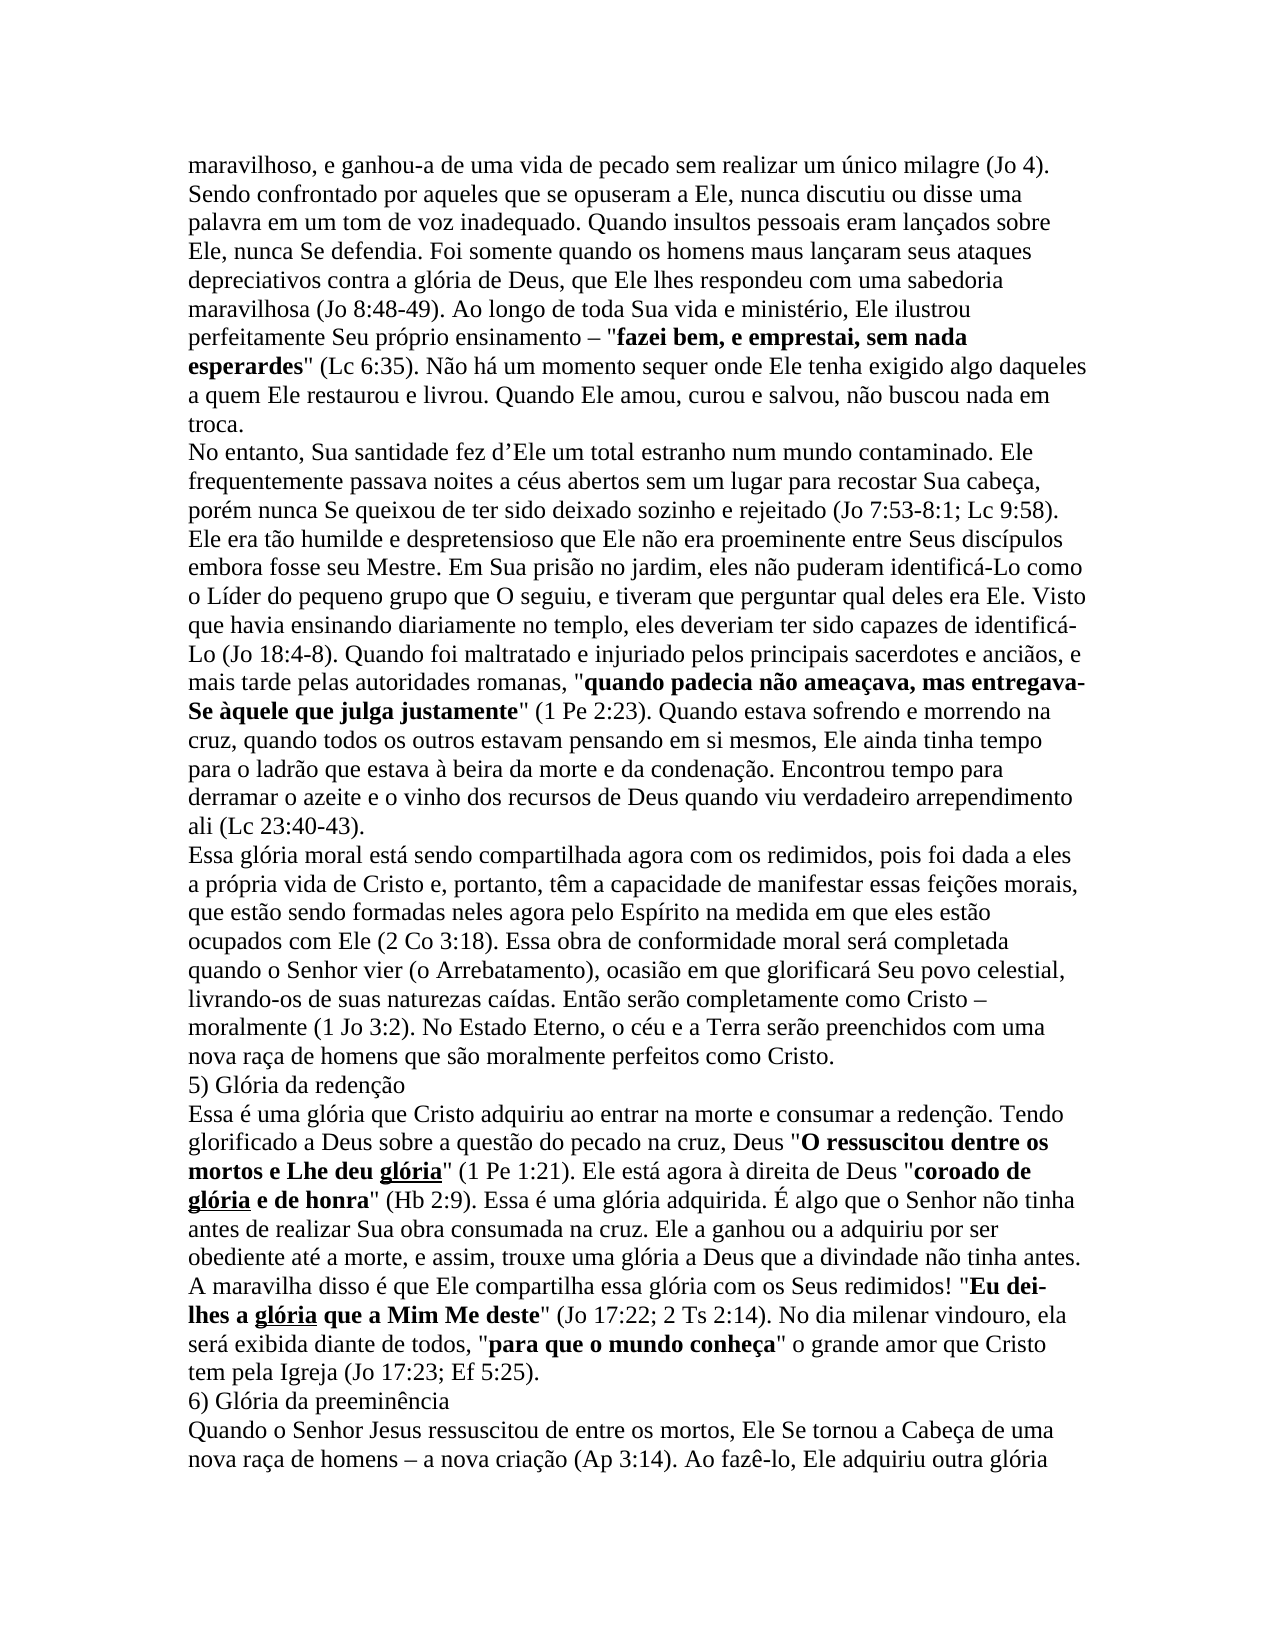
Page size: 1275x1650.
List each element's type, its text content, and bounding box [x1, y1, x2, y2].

text maravilhoso, e ganhou-a de uma vida de pecado sem realizar um único milagre (Jo 4). Sendo confrontado por aqueles que se opuseram a Ele, nunca discutiu ou disse uma palavra em um tom de voz inadequado. Quando insultos pessoais eram lançados sobre Ele, nunca Se defendia. Foi somente quando os homens maus lançaram seus ataques depreciativos contra a glória de Deus, que Ele lhes respondeu com uma sabedoria maravilhosa (Jo 8:48-49). Ao longo de toda Sua vida e ministério, Ele ilustrou perfeitamente Seu próprio ensinamento – "fazei bem, e emprestai, sem nada esperardes" (Lc 6:35). Não há um momento sequer onde Ele tenha exigido algo daqueles a quem Ele restaurou e livrou. Quando Ele amou, curou e salvou, não buscou nada em troca. [188, 150, 1087, 437]
text Quando o Senhor Jesus ressuscitou de entre os mortos, Ele Se tornou a Cabeça de uma nova raça de homens – a nova criação (Ap 3:14). Ao fazê-lo, Ele adquiriu outra glória [188, 1415, 1087, 1472]
text 5) Glória da redenção [188, 1070, 1087, 1099]
text No entanto, Sua santidade fez d’Ele um total estranho num mundo contaminado. Ele frequentemente passava noites a céus abertos sem um lugar para recostar Sua cabeça, porém nunca Se queixou de ter sido deixado sozinho e rejeitado (Jo 7:53-8:1; Lc 9:58). Ele era tão humilde e despretensioso que Ele não era proeminente entre Seus discípulos embora fosse seu Mestre. Em Sua prisão no jardim, eles não puderam identificá-Lo como o Líder do pequeno grupo que O seguiu, e tiveram que perguntar qual deles era Ele. Visto que havia ensinando diariamente no templo, eles deveriam ter sido capazes de identificá-Lo (Jo 18:4-8). Quando foi maltratado e injuriado pelos principais sacerdotes e anciãos, e mais tarde pelas autoridades romanas, "quando padecia não ameaçava, mas entregava-Se àquele que julga justamente" (1 Pe 2:23). Quando estava sofrendo e morrendo na cruz, quando todos os outros estavam pensando em si mesmos, Ele ainda tinha tempo para o ladrão que estava à beira da morte e da condenação. Encontrou tempo para derramar o azeite e o vinho dos recursos de Deus quando viu verdadeiro arrependimento ali (Lc 23:40-43). [188, 437, 1087, 840]
text Essa glória moral está sendo compartilhada agora com os redimidos, pois foi dada a eles a própria vida de Cristo e, portanto, têm a capacidade de manifestar essas feições morais, que estão sendo formadas neles agora pelo Espírito na medida em que eles estão ocupados com Ele (2 Co 3:18). Essa obra de conformidade moral será completada quando o Senhor vier (o Arrebatamento), ocasião em que glorificará Seu povo celestial, livrando-os de suas naturezas caídas. Então serão completamente como Cristo – moralmente (1 Jo 3:2). No Estado Eterno, o céu e a Terra serão preenchidos com uma nova raça de homens que são moralmente perfeitos como Cristo. [188, 840, 1087, 1070]
text 6) Glória da preeminência [188, 1386, 1087, 1415]
text Essa é uma glória que Cristo adquiriu ao entrar na morte e consumar a redenção. Tendo glorificado a Deus sobre a questão do pecado na cruz, Deus "O ressuscitou dentre os mortos e Lhe deu glória" (1 Pe 1:21). Ele está agora à direita de Deus "coroado de glória e de honra" (Hb 2:9). Essa é uma glória adquirida. É algo que o Senhor não tinha antes de realizar Sua obra consumada na cruz. Ele a ganhou ou a adquiriu por ser obediente até a morte, e assim, trouxe uma glória a Deus que a divindade não tinha antes. A maravilha disso é que Ele compartilha essa glória com os Seus redimidos! "Eu dei-lhes a glória que a Mim Me deste" (Jo 17:22; 2 Ts 2:14). No dia milenar vindouro, ela será exibida diante de todos, "para que o mundo conheça" o grande amor que Cristo tem pela Igreja (Jo 17:23; Ef 5:25). [188, 1099, 1087, 1386]
